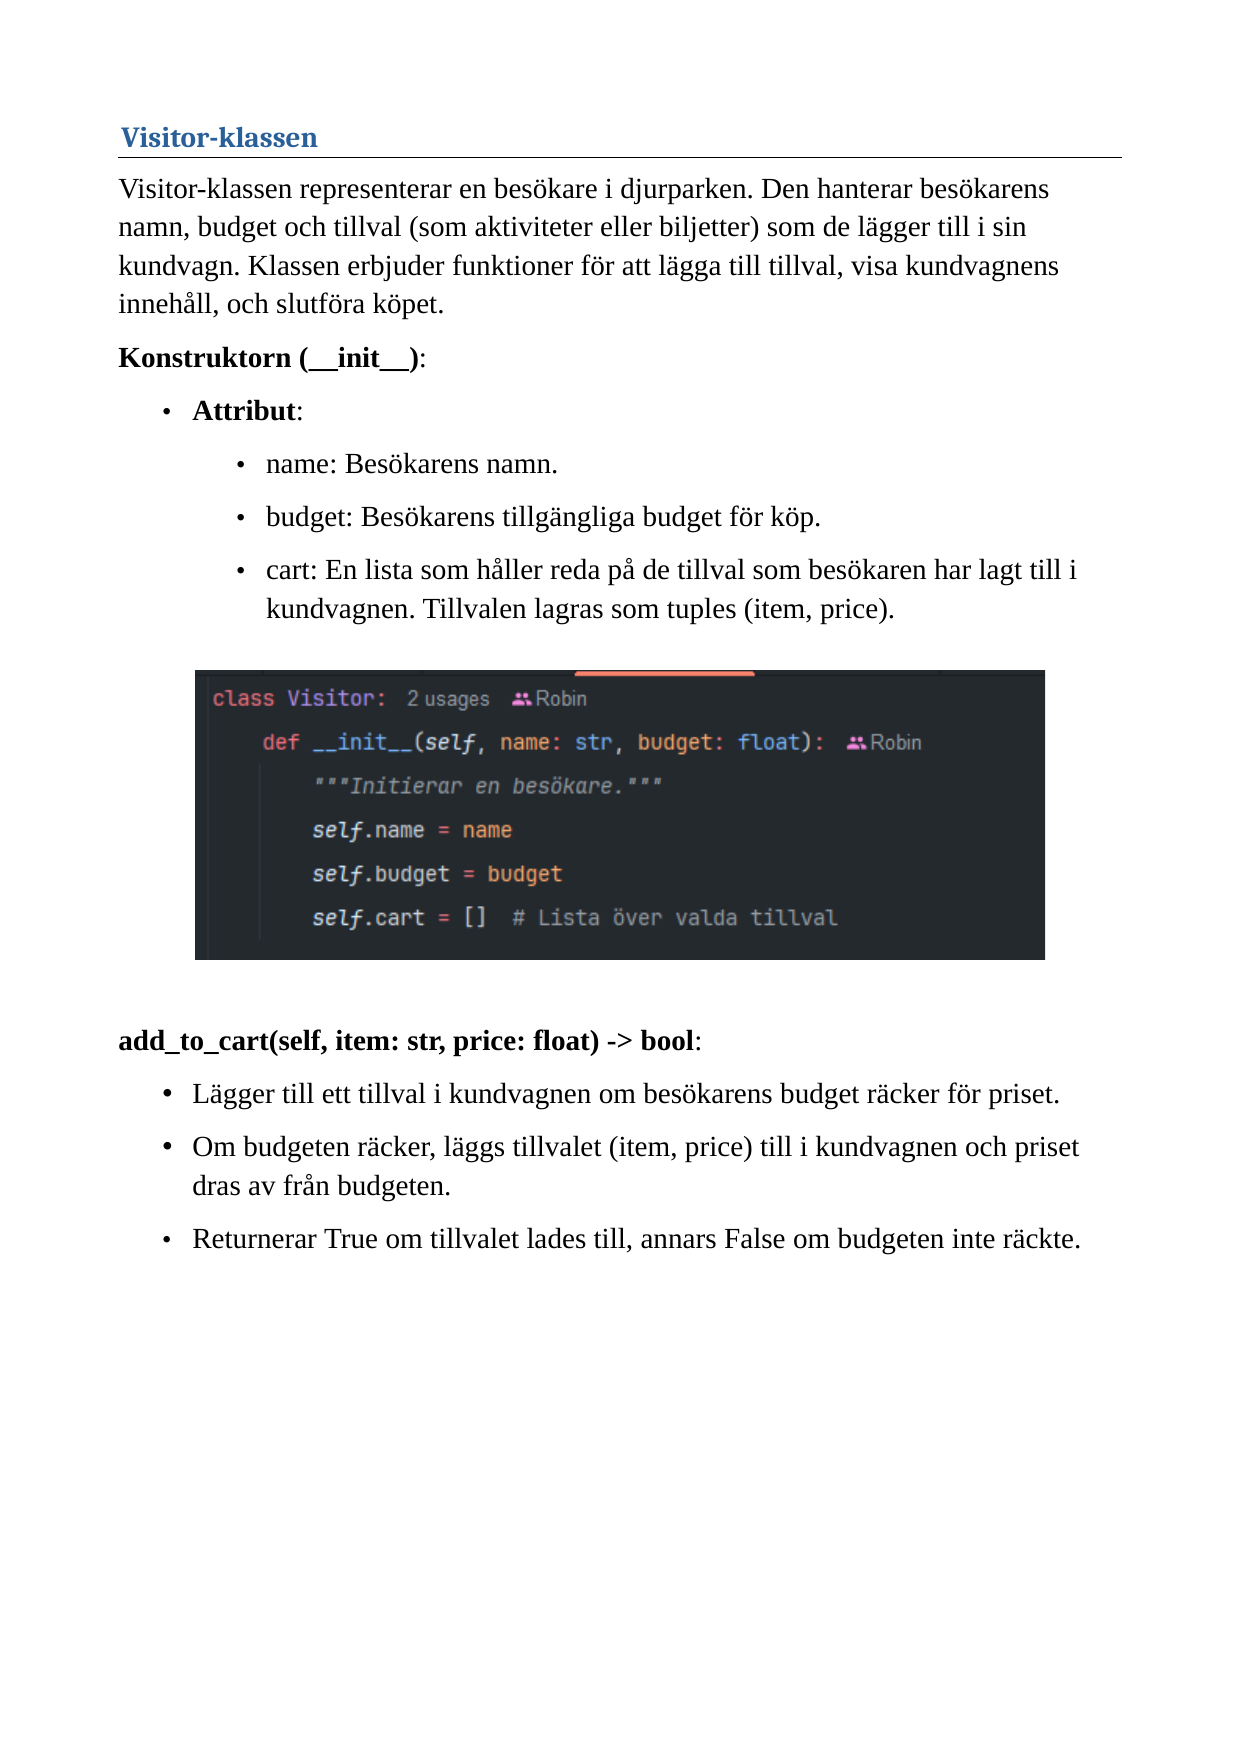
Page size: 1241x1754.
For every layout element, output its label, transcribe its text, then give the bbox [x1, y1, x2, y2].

list name: Besökarens namn. [236, 446, 1122, 479]
picture [195, 670, 1046, 960]
text add_to_cart(self, item: str, price: float) -> bool: [118, 644, 1122, 1056]
list Attribut: [162, 393, 1122, 426]
list cart: En lista som håller reda på de tillval som besökaren har lagt till i kundvagnen. Tillvalen lagras som tuples (item, price). [236, 552, 1122, 624]
list Om budgeten räcker, läggs tillvalet (item, price) till i kundvagnen och priset dras av från budgeten. [162, 1129, 1122, 1201]
subtitle Visitor-klassen [118, 118, 1122, 157]
text Konstruktorn (__init__): [118, 340, 1122, 373]
list budget: Besökarens tillgängliga budget för köp. [236, 499, 1122, 533]
list Lägger till ett tillval i kundvagnen om besökarens budget räcker för priset. [162, 1076, 1122, 1109]
subtitle Visitor-klassen representerar en besökare i djurparken. Den hanterar besökarens namn, budget och tillval (som aktiviteter eller biljetter) som de lägger till i sin kundvagn. Klassen erbjuder funktioner för att lägga till tillval, visa kundvagnens innehåll, och slutföra köpet. [118, 171, 1122, 320]
list Returnerar True om tillvalet lades till, annars False om budgeten inte räckte. [162, 1221, 1122, 1254]
